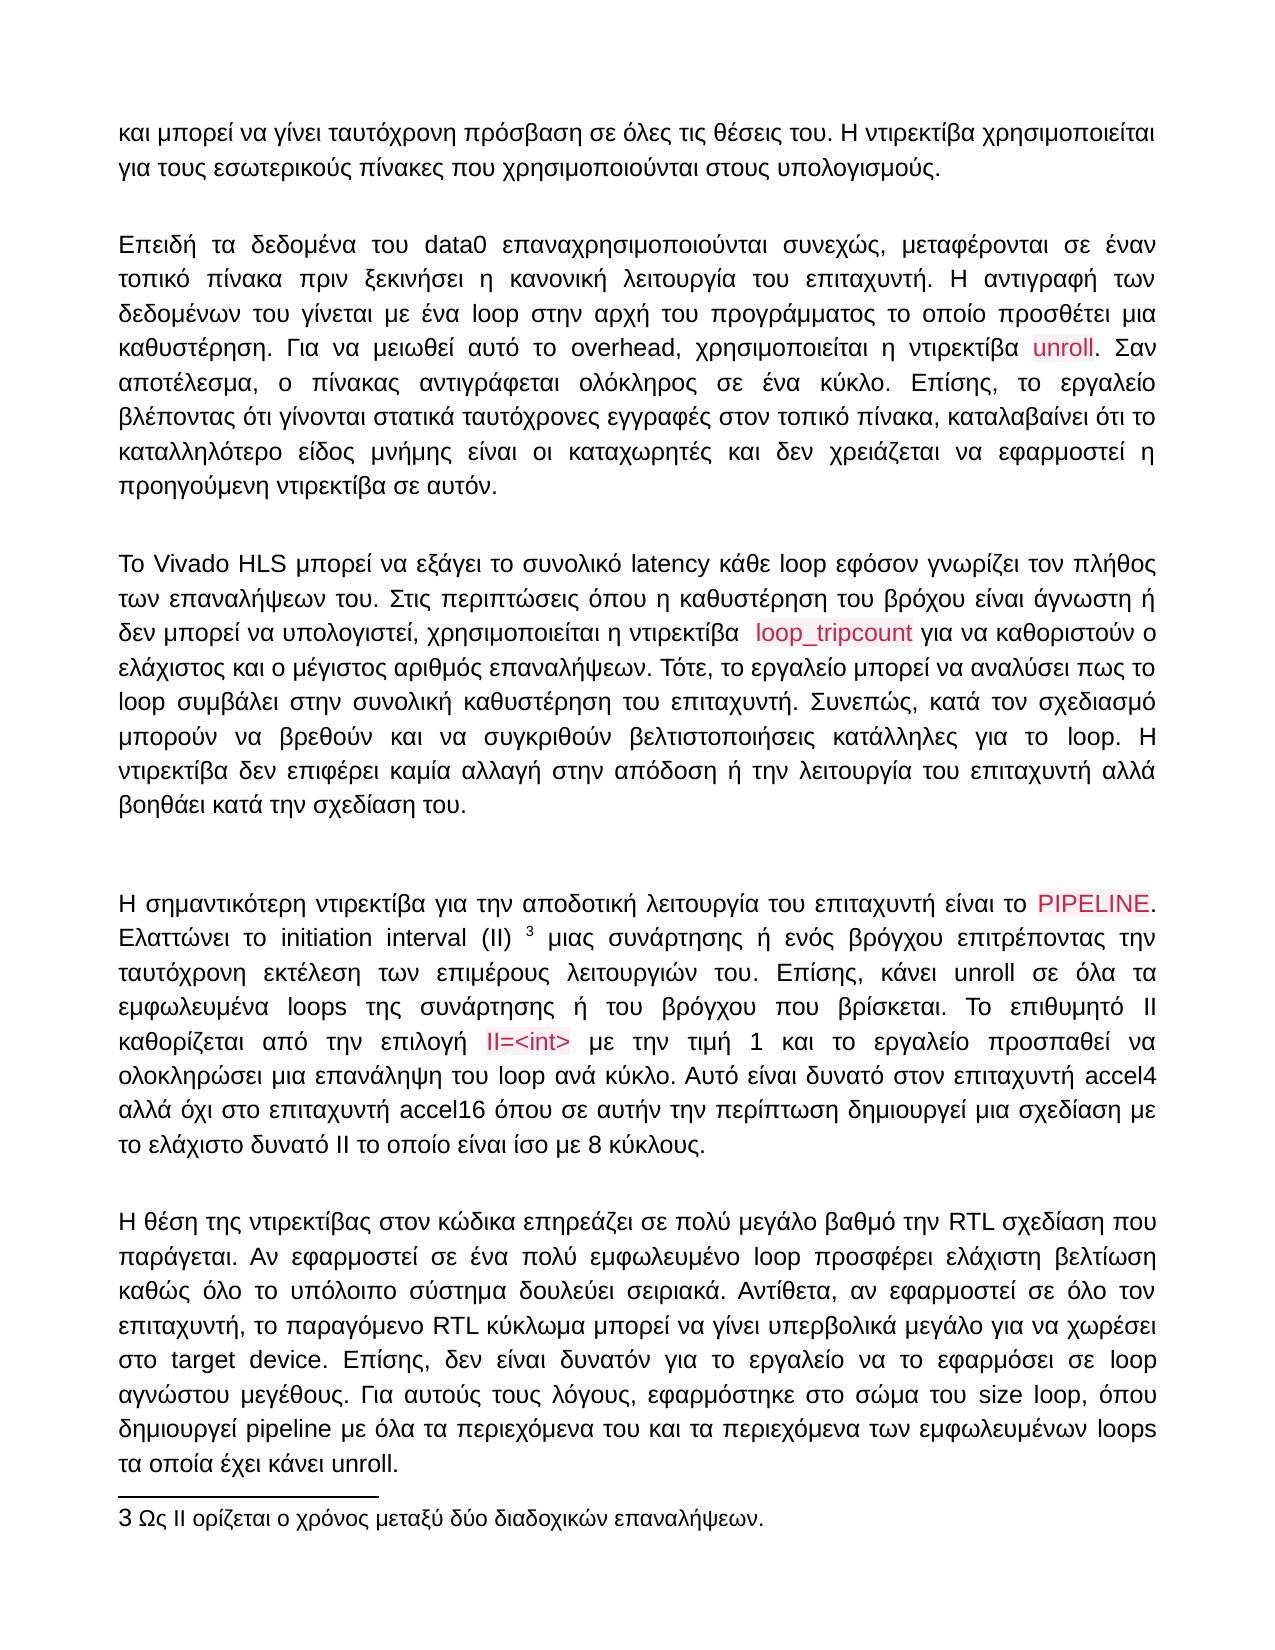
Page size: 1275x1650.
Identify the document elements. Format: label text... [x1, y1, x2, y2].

text Η σημαντικότερη ντιρεκτίβα για την αποδοτική λειτουργία του επιταχυντή είναι το PIPELINE. Ελαττώνει το initiation interval (II) μιας συνάρτησης ή ενός βρόγχου επιτρέποντας την ταυτόχρονη εκτέλεση των επιμέρους λειτουργιών του. Επίσης, κάνει unroll σε όλα τα εμφωλευμένα loops της συνάρτησης ή του βρόγχου που βρίσκεται. Το επιθυμητό II καθορίζεται από την επιλογή II=<int> με την τιμή 1 και το εργαλείο προσπαθεί να ολοκληρώσει μια επανάληψη του loop ανά κύκλο. Αυτό είναι δυνατό στον επιταχυντή accel4 αλλά όχι στο επιταχυντή accel16 όπου σε αυτήν την περίπτωση δημιουργεί μια σχεδίαση με το ελάχιστο δυνατό ΙΙ το οποίο είναι ίσο με 8 κύκλους. [118, 889, 1157, 1159]
text Η θέση της ντιρεκτίβας στον κώδικα επηρεάζει σε πολύ μεγάλο βαθμό την RTL σχεδίαση που παράγεται. Αν εφαρμοστεί σε ένα πολύ εμφωλευμένο loop προσφέρει ελάχιστη βελτίωση καθώς όλο το υπόλοιπο σύστημα δουλεύει σειριακά. Αντίθετα, αν εφαρμοστεί σε όλο τον επιταχυντή, το παραγόμενο RTL κύκλωμα μπορεί να γίνει υπερβολικά μεγάλο για να χωρέσει στο target device. Επίσης, δεν είναι δυνατόν για το εργαλείο να το εφαρμόσει σε loop αγνώστου μεγέθους. Για αυτούς τους λόγους, εφαρμόστηκε στο σώμα του size loop, όπου δημιουργεί pipeline με όλα τα περιεχόμενα του και τα περιεχόμενα των εμφωλευμένων loops τα οποία έχει κάνει unroll. [118, 1207, 1157, 1477]
text Ως II ορίζεται ο χρόνος μεταξύ δύο διαδοχικών επαναλήψεων. [118, 1503, 1157, 1532]
text και μπορεί να γίνει ταυτόχρονη πρόσβαση σε όλες τις θέσεις του. Η ντιρεκτίβα χρησιμοποιείται για τους εσωτερικούς πίνακες που χρησιμοποιούνται στους υπολογισμούς. [118, 118, 1157, 181]
text Το Vivado HLS μπορεί να εξάγει το συνολικό latency κάθε loop εφόσον γνωρίζει τον πλήθος των επαναλήψεων του. Στις περιπτώσεις όπου η καθυστέρηση του βρόχου είναι άγνωστη ή δεν μπορεί να υπολογιστεί, χρησιμοποιείται η ντιρεκτίβα loop_tripcount για να καθοριστούν ο ελάχιστος και ο μέγιστος αριθμός επαναλήψεων. Τότε, το εργαλείο μπορεί να αναλύσει πως το loop συμβάλει στην συνολική καθυστέρηση του επιταχυντή. Συνεπώς, κατά τον σχεδιασμό μπορούν να βρεθούν και να συγκριθούν βελτιστοποιήσεις κατάλληλες για το loop. Η ντιρεκτίβα δεν επιφέρει καμία αλλαγή στην απόδοση ή την λειτουργία του επιταχυντή αλλά βοηθάει κατά την σχεδίαση του. [118, 549, 1157, 819]
text Επειδή τα δεδομένα του data0 επαναχρησιμοποιούνται συνεχώς, μεταφέρονται σε έναν τοπικό πίνακα πριν ξεκινήσει η κανονική λειτουργία του επιταχυντή. Η αντιγραφή των δεδομένων του γίνεται με ένα loop στην αρχή του προγράμματος το οποίο προσθέτει μια καθυστέρηση. Για να μειωθεί αυτό το overhead, χρησιμοποιείται η ντιρεκτίβα unroll. Σαν αποτέλεσμα, ο πίνακας αντιγράφεται ολόκληρος σε ένα κύκλο. Επίσης, το εργαλείο βλέποντας ότι γίνονται στατικά ταυτόχρονες εγγραφές στον τοπικό πίνακα, καταλαβαίνει ότι το καταλληλότερο είδος μνήμης είναι οι καταχωρητές και δεν χρειάζεται να εφαρμοστεί η προηγούμενη ντιρεκτίβα σε αυτόν. [118, 230, 1157, 500]
